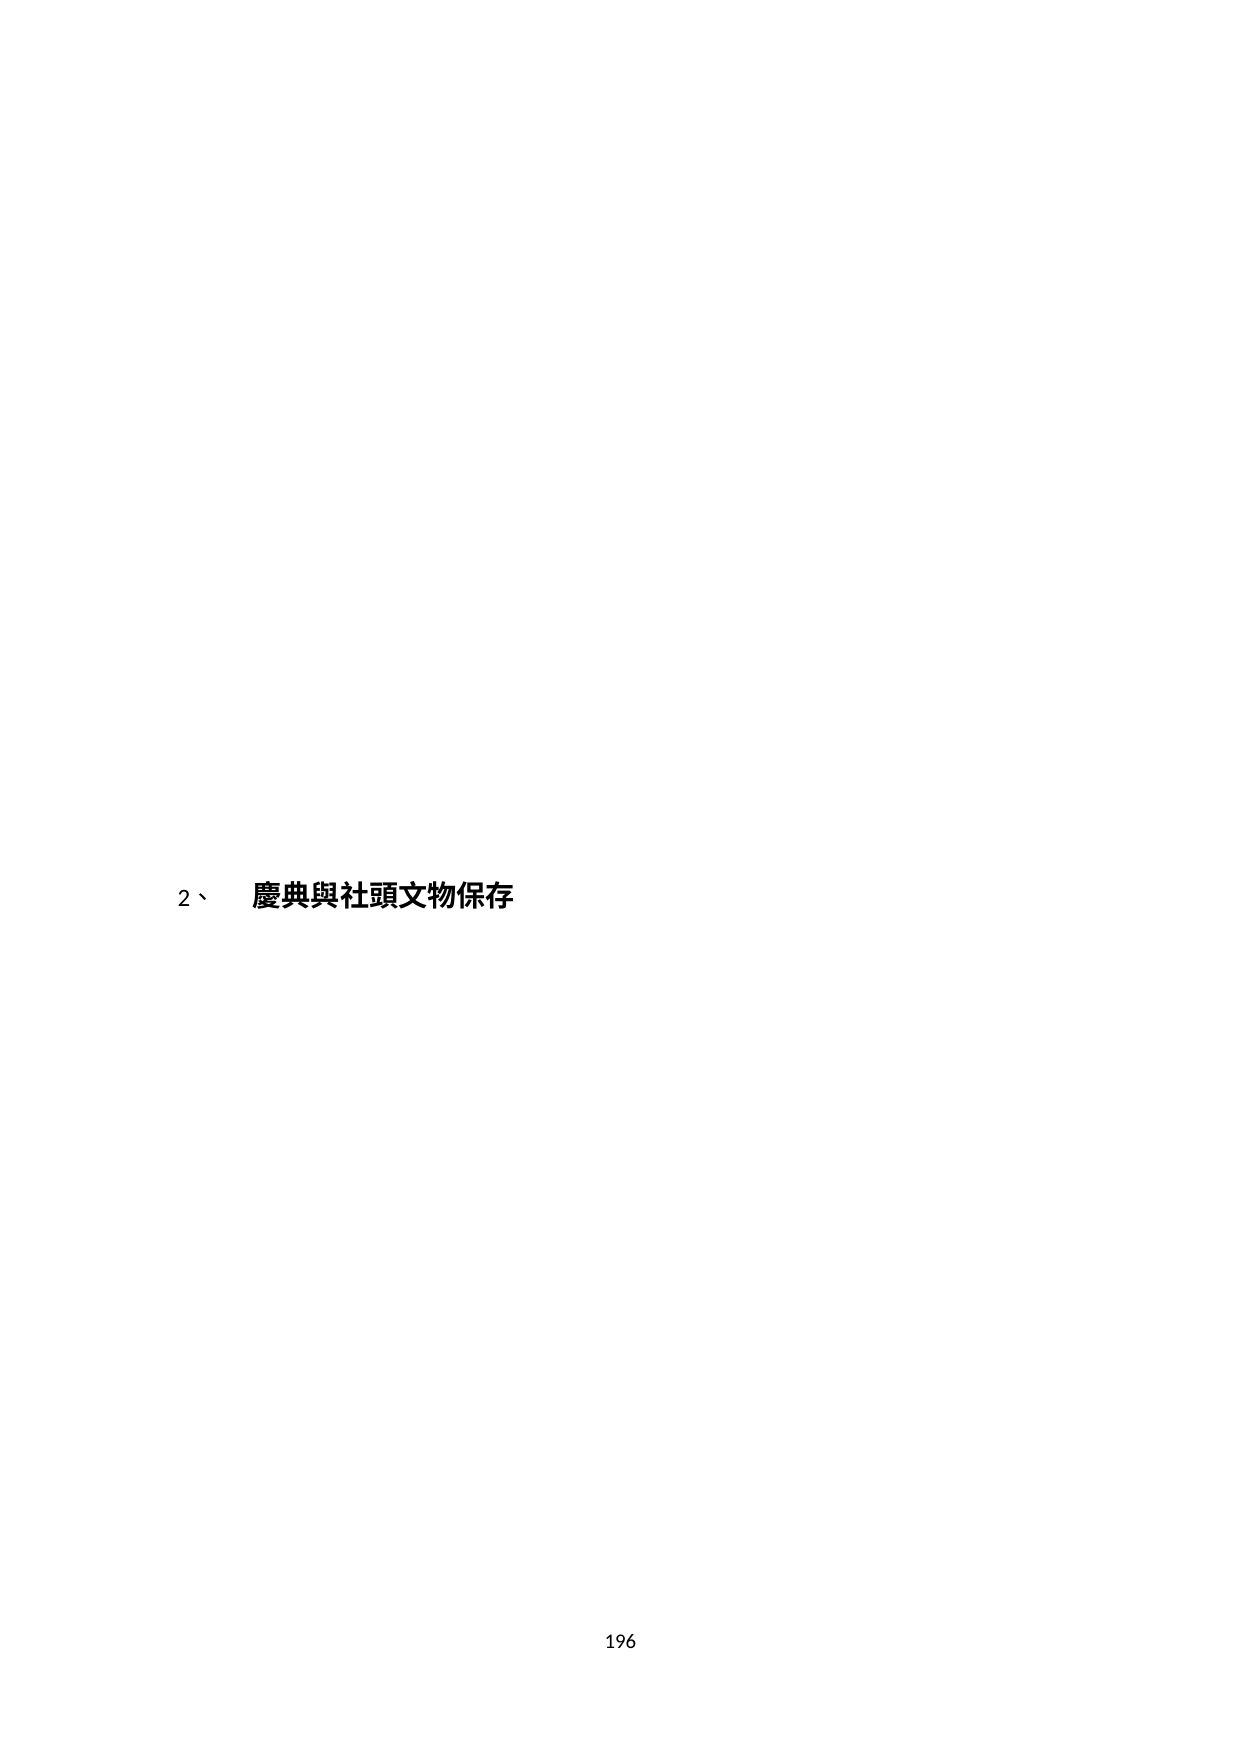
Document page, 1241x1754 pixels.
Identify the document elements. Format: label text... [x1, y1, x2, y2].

list 慶典與社頭文物保存 [177, 852, 1063, 914]
